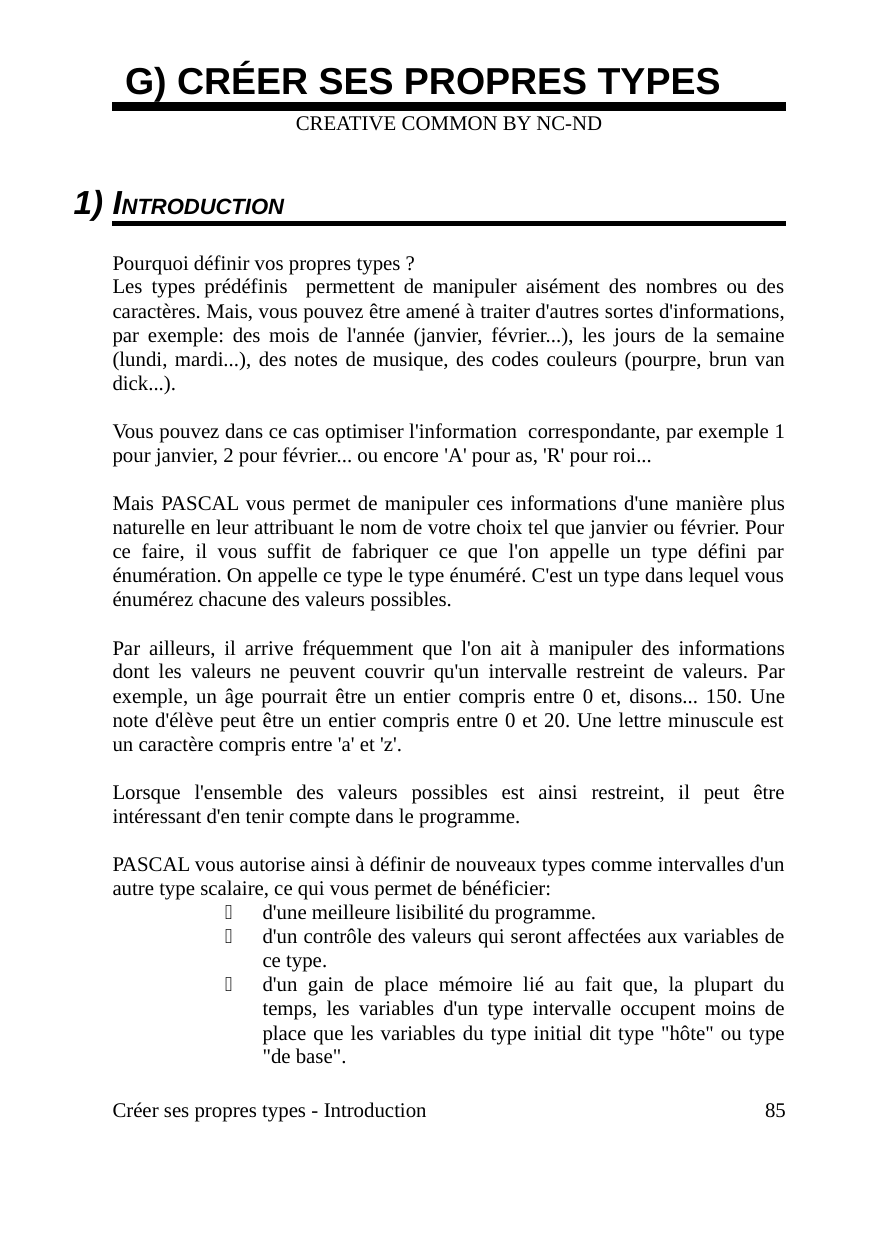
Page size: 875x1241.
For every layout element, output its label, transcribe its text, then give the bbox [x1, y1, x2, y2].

text Pourquoi définir vos propres types ? [112, 250, 786, 274]
text Mais PASCAL vous permet de manipuler ces informations d'une manière plus naturelle en leur attribuant le nom de votre choix tel que janvier ou février. Pour ce faire, il vous suffit de fabriquer ce que l'on appelle un type défini par énumération. On appelle ce type le type énuméré. C'est un type dans lequel vous énumérez chacune des valeurs possibles. [112, 491, 786, 611]
text Par ailleurs, il arrive fréquemment que l'on ait à manipuler des informations dont les valeurs ne peuvent couvrir qu'un intervalle restreint de valeurs. Par exemple, un âge pourrait être un entier compris entre 0 et, disons... 150. Une note d'élève peut être un entier compris entre 0 et 20. Une lettre minuscule est un caractère compris entre 'a' et 'z'. [112, 635, 786, 756]
list d'un contrôle des valeurs qui seront affectées aux variables de ce type. [225, 924, 786, 972]
text PASCAL vous autorise ainsi à définir de nouveaux types comme intervalles d'un autre type scalaire, ce qui vous permet de bénéficier: [112, 852, 786, 900]
list d'une meilleure lisibilité du programme. [225, 900, 786, 924]
text CREATIVE COMMON BY NC-ND [112, 111, 786, 134]
text Vous pouvez dans ce cas optimiser l'information correspondante, par exemple 1 pour janvier, 2 pour février... ou encore 'A' pour as, 'R' pour roi... [112, 419, 786, 467]
subtitle Introduction [112, 183, 786, 221]
list d'un gain de place mémoire lié au fait que, la plupart du temps, les variables d'un type intervalle occupent moins de place que les variables du type initial dit type "hôte" ou type "de base". [225, 972, 786, 1068]
subtitle Créer ses propres types [112, 59, 786, 102]
text Les types prédéfinis permettent de manipuler aisément des nombres ou des caractères. Mais, vous pouvez être amené à traiter d'autres sortes d'informations, par exemple: des mois de l'année (janvier, février...), les jours de la semaine (lundi, mardi...), des notes de musique, des codes couleurs (pourpre, brun van dick...). [112, 274, 786, 395]
text Lorsque l'ensemble des valeurs possibles est ainsi restreint, il peut être intéressant d'en tenir compte dans le programme. [112, 780, 786, 828]
